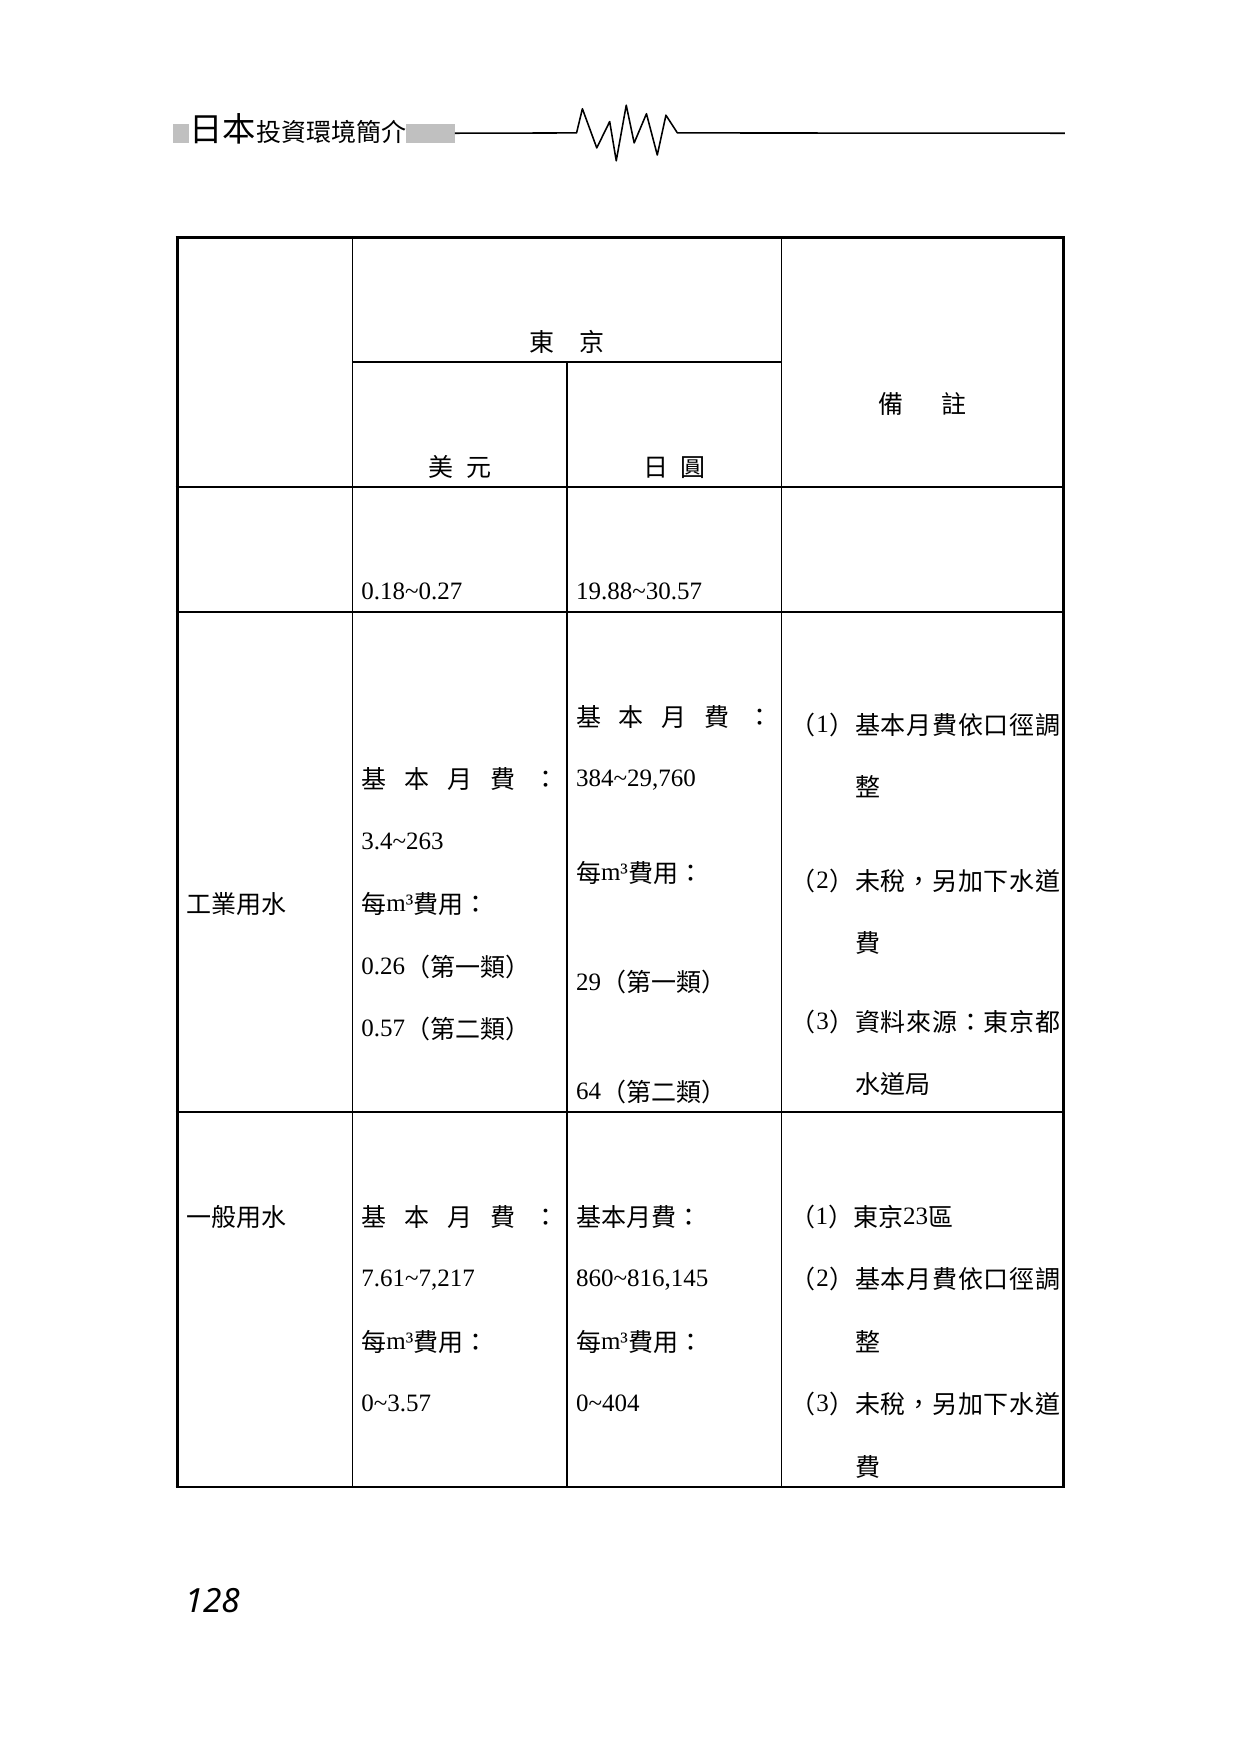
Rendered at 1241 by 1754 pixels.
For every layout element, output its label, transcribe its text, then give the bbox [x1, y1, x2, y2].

table_cell 基本月費：384~29,760 每m³費用： 29（第一類） 64（第二類） [568, 613, 781, 1111]
table_cell 0.18~0.27 [353, 488, 566, 611]
table_cell 工業用水 [179, 613, 352, 1111]
table_cell （1）基本月費依口徑調整 （2）未稅，另加下水道費 （3）資料來源：東京都水道局 [782, 613, 1062, 1111]
table_cell 一般用水 [179, 1113, 352, 1486]
table_cell 基本月費：7.61~7,217 每m³費用： 0~3.57 [353, 1113, 566, 1486]
table_cell 基本月費： 860~816,145 每m³費用： 0~404 [568, 1113, 781, 1486]
table_cell 19.88~30.57 [568, 488, 781, 611]
table_cell 日 圓 [568, 363, 781, 486]
table_cell [782, 488, 1062, 611]
table_header 東 京 [353, 239, 781, 361]
table_cell [179, 488, 352, 611]
table_cell （1）東京23區 （2）基本月費依口徑調整 （3）未稅，另加下水道費 [782, 1113, 1062, 1486]
table_header [179, 239, 352, 486]
table_cell 美 元 [353, 363, 566, 486]
table_cell 基本月費：3.4~263 每m³費用： 0.26（第一類） 0.57（第二類） [353, 613, 566, 1111]
table_header 備 註 [782, 239, 1062, 486]
